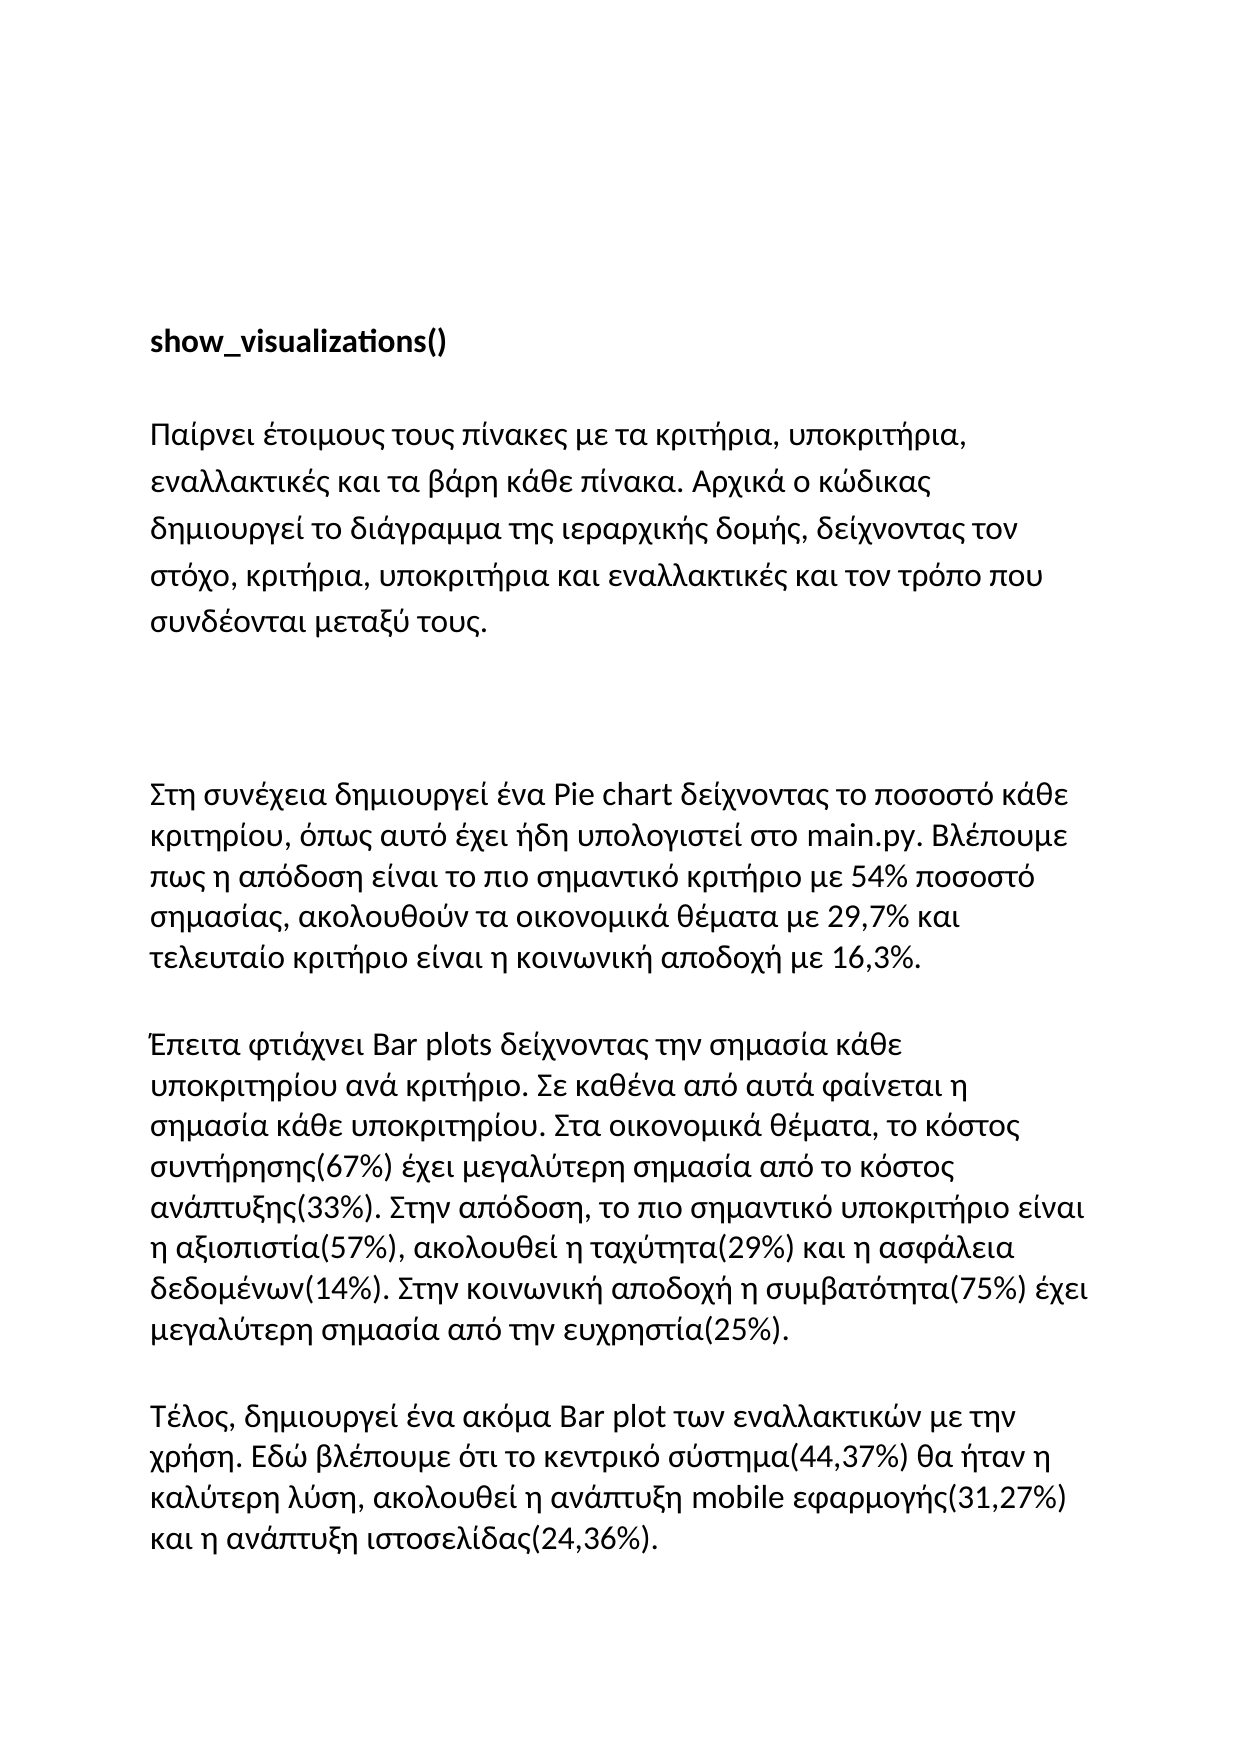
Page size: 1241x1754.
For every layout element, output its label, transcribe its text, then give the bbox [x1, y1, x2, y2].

text Τέλος, δημιουργεί ένα ακόμα Βar plot των εναλλακτικών με την χρήση. Εδώ βλέπουμε ότι το κεντρικό σύστημα(44,37%) θα ήταν η καλύτερη λύση, ακολουθεί η ανάπτυξη mobile εφαρμογής(31,27%) και η ανάπτυξη ιστοσελίδας(24,36%). [150, 1395, 1090, 1558]
text Έπειτα φτιάχνει Bar plots δείχνοντας την σημασία κάθε υποκριτηρίου ανά κριτήριο. Σε καθένα από αυτά φαίνεται η σημασία κάθε υποκριτηρίου. Στα οικονομικά θέματα, το κόστος συντήρησης(67%) έχει μεγαλύτερη σημασία από το κόστος ανάπτυξης(33%). Στην απόδοση, το πιο σημαντικό υποκριτήριο είναι η αξιοπιστία(57%), ακολουθεί η ταχύτητα(29%) και η ασφάλεια δεδομένων(14%). Στην κοινωνική αποδοχή η συμβατότητα(75%) έχει μεγαλύτερη σημασία από την ευχρηστία(25%). [150, 1023, 1090, 1349]
text Στη συνέχεια δημιουργεί ένα Pie chart δείχνοντας το ποσοστό κάθε κριτηρίου, όπως αυτό έχει ήδη υπολογιστεί στο main.py. Βλέπουμε πως η απόδοση είναι το πιο σημαντικό κριτήριο με 54% ποσοστό σημασίας, ακολουθούν τα οικονομικά θέματα με 29,7% και τελευταίο κριτήριο είναι η κοινωνική αποδοχή με 16,3%. [150, 773, 1090, 977]
text show_visualizations() [150, 320, 1090, 361]
text Παίρνει έτοιμους τους πίνακες με τα κριτήρια, υποκριτήρια, εναλλακτικές και τα βάρη κάθε πίνακα. Αρχικά ο κώδικας δημιουργεί το διάγραμμα της ιεραρχικής δομής, δείχνοντας τον στόχο, κριτήρια, υποκριτήρια και εναλλακτικές και τον τρόπο που συνδέονται μεταξύ τους. [150, 413, 1090, 641]
